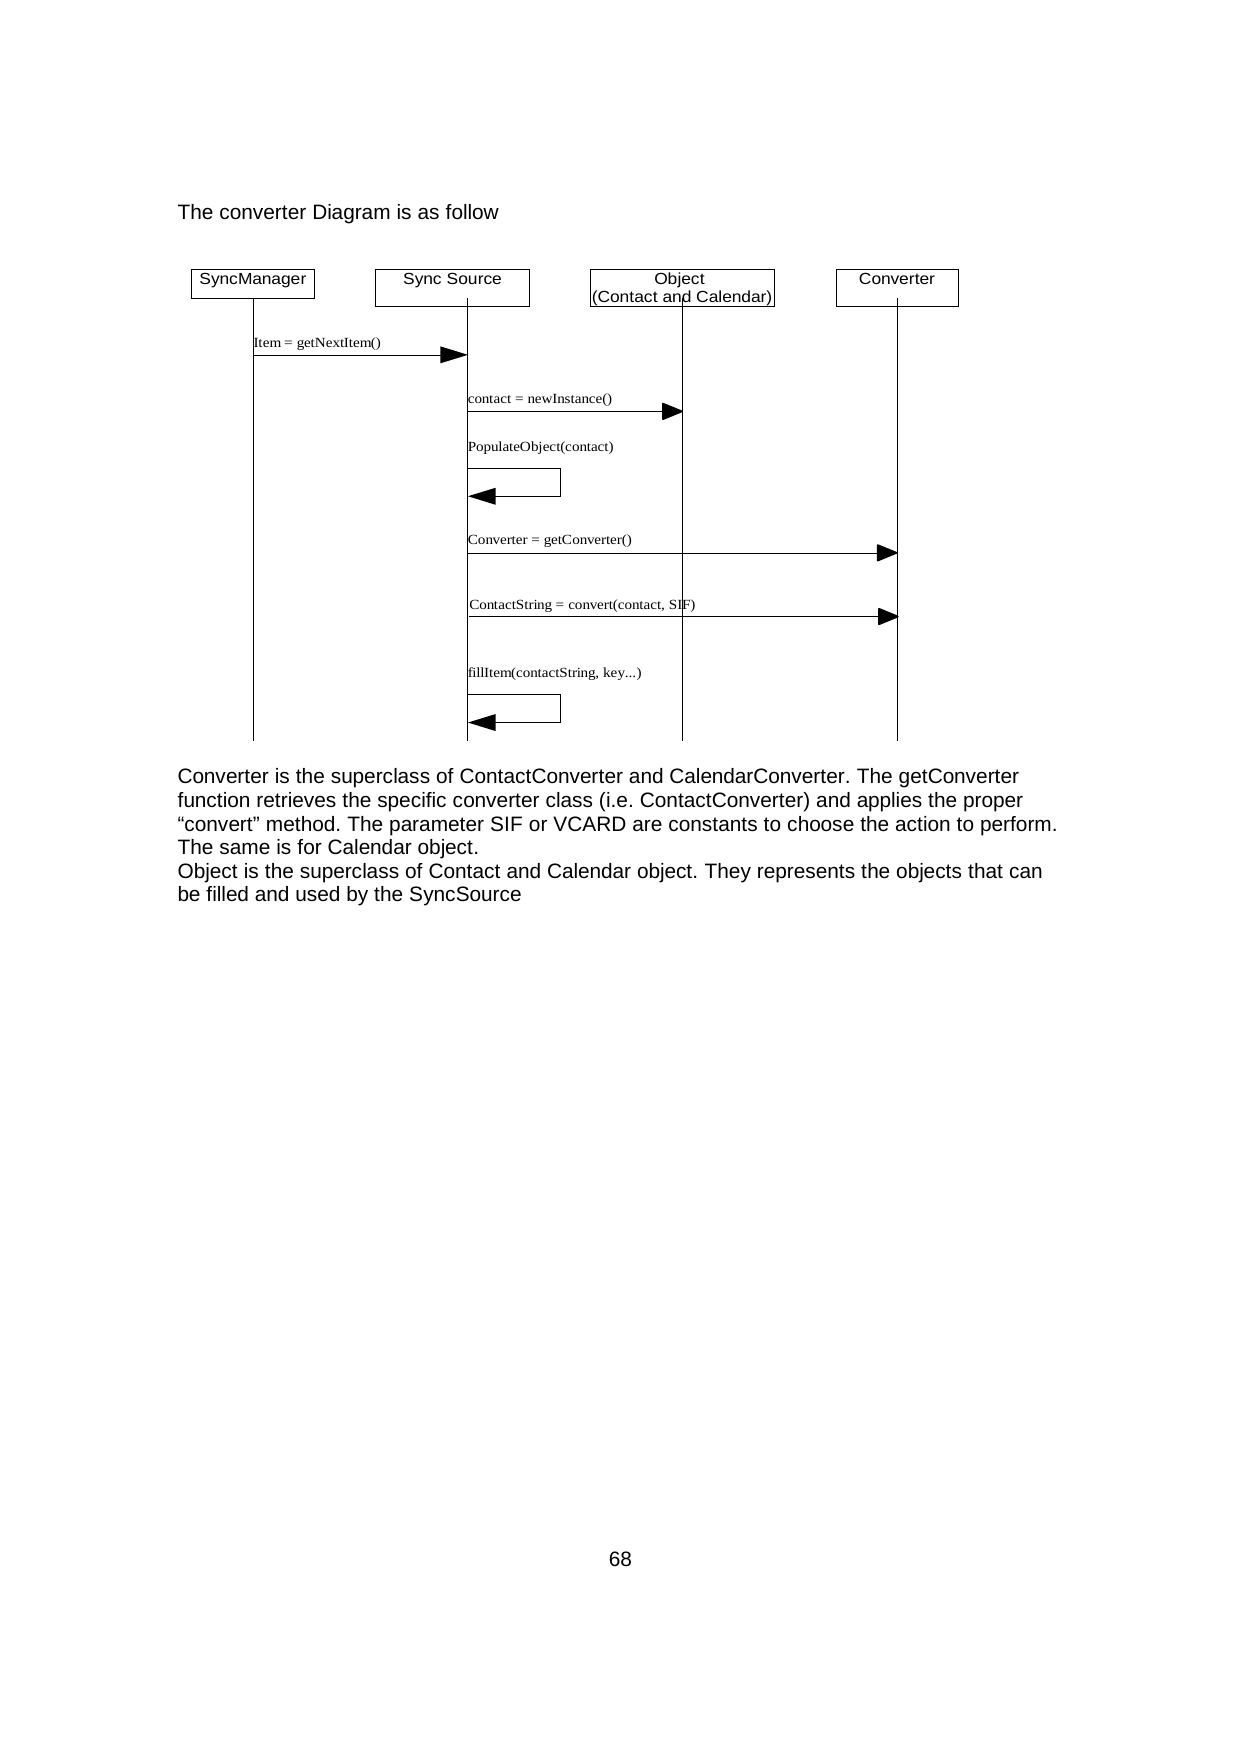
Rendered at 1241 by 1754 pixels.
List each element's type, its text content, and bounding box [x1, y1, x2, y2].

text Converter is the superclass of ContactConverter and CalendarConverter. The getConverter function retrieves the specific converter class (i.e. ContactConverter) and applies the proper “convert” method. The parameter SIF or VCARD are constants to choose the action to perform. The same is for Calendar object. [177, 765, 1063, 859]
text Object is the superclass of Contact and Calendar object. They represents the objects that can be filled and used by the SyncSource [177, 859, 1063, 906]
text The converter Diagram is as follow [177, 201, 1063, 224]
